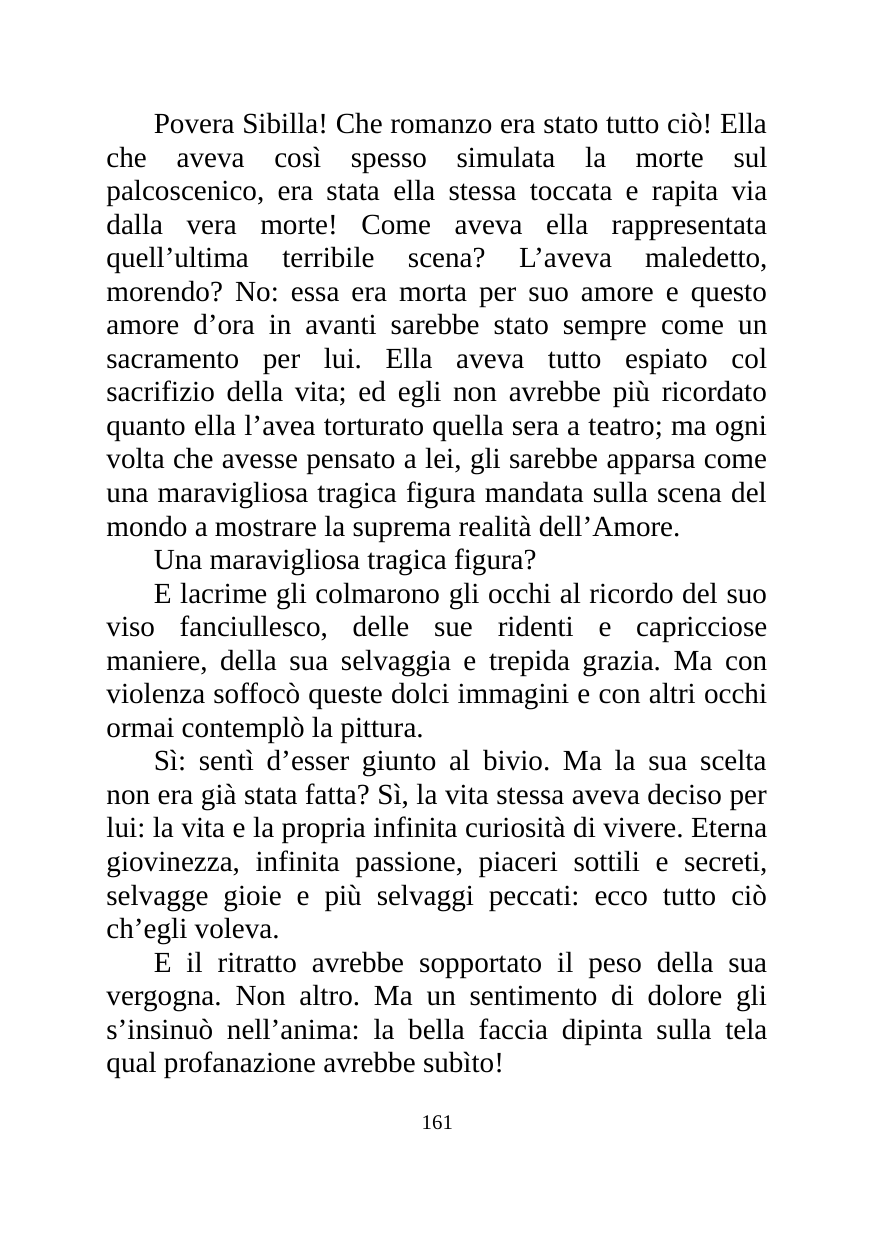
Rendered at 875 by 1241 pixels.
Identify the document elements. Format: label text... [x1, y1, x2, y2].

text Povera Sibilla! Che romanzo era stato tutto ciò! Ella che aveva così spesso simulata la morte sul palcoscenico, era stata ella stessa toccata e rapita via dalla vera morte! Come aveva ella rappresentata quell’ultima terribile scena? L’aveva maledetto, morendo? No: essa era morta per suo amore e questo amore d’ora in avanti sarebbe stato sempre come un sacramento per lui. Ella aveva tutto espiato col sacrifizio della vita; ed egli non avrebbe più ricordato quanto ella l’avea torturato quella sera a teatro; ma ogni volta che avesse pensato a lei, gli sarebbe apparsa come una maravigliosa tragica figura mandata sulla scena del mondo a mostrare la suprema realità dell’Amore. [106, 106, 768, 542]
text E lacrime gli colmarono gli occhi al ricordo del suo viso fanciullesco, delle sue ridenti e capricciose maniere, della sua selvaggia e trepida grazia. Ma con violenza soffocò queste dolci immagini e con altri occhi ormai contemplò la pittura. [106, 576, 768, 743]
text Sì: sentì d’esser giunto al bivio. Ma la sua scelta non era già stata fatta? Sì, la vita stessa aveva deciso per lui: la vita e la propria infinita curiosità di vivere. Eterna giovinezza, infinita passione, piaceri sottili e secreti, selvagge gioie e più selvaggi peccati: ecco tutto ciò ch’egli voleva. [106, 743, 768, 945]
text Una maravigliosa tragica figura? [106, 542, 768, 576]
text E il ritratto avrebbe sopportato il peso della sua vergogna. Non altro. Ma un sentimento di dolore gli s’insinuò nell’anima: la bella faccia dipinta sulla tela qual profanazione avrebbe subìto! [106, 945, 768, 1079]
